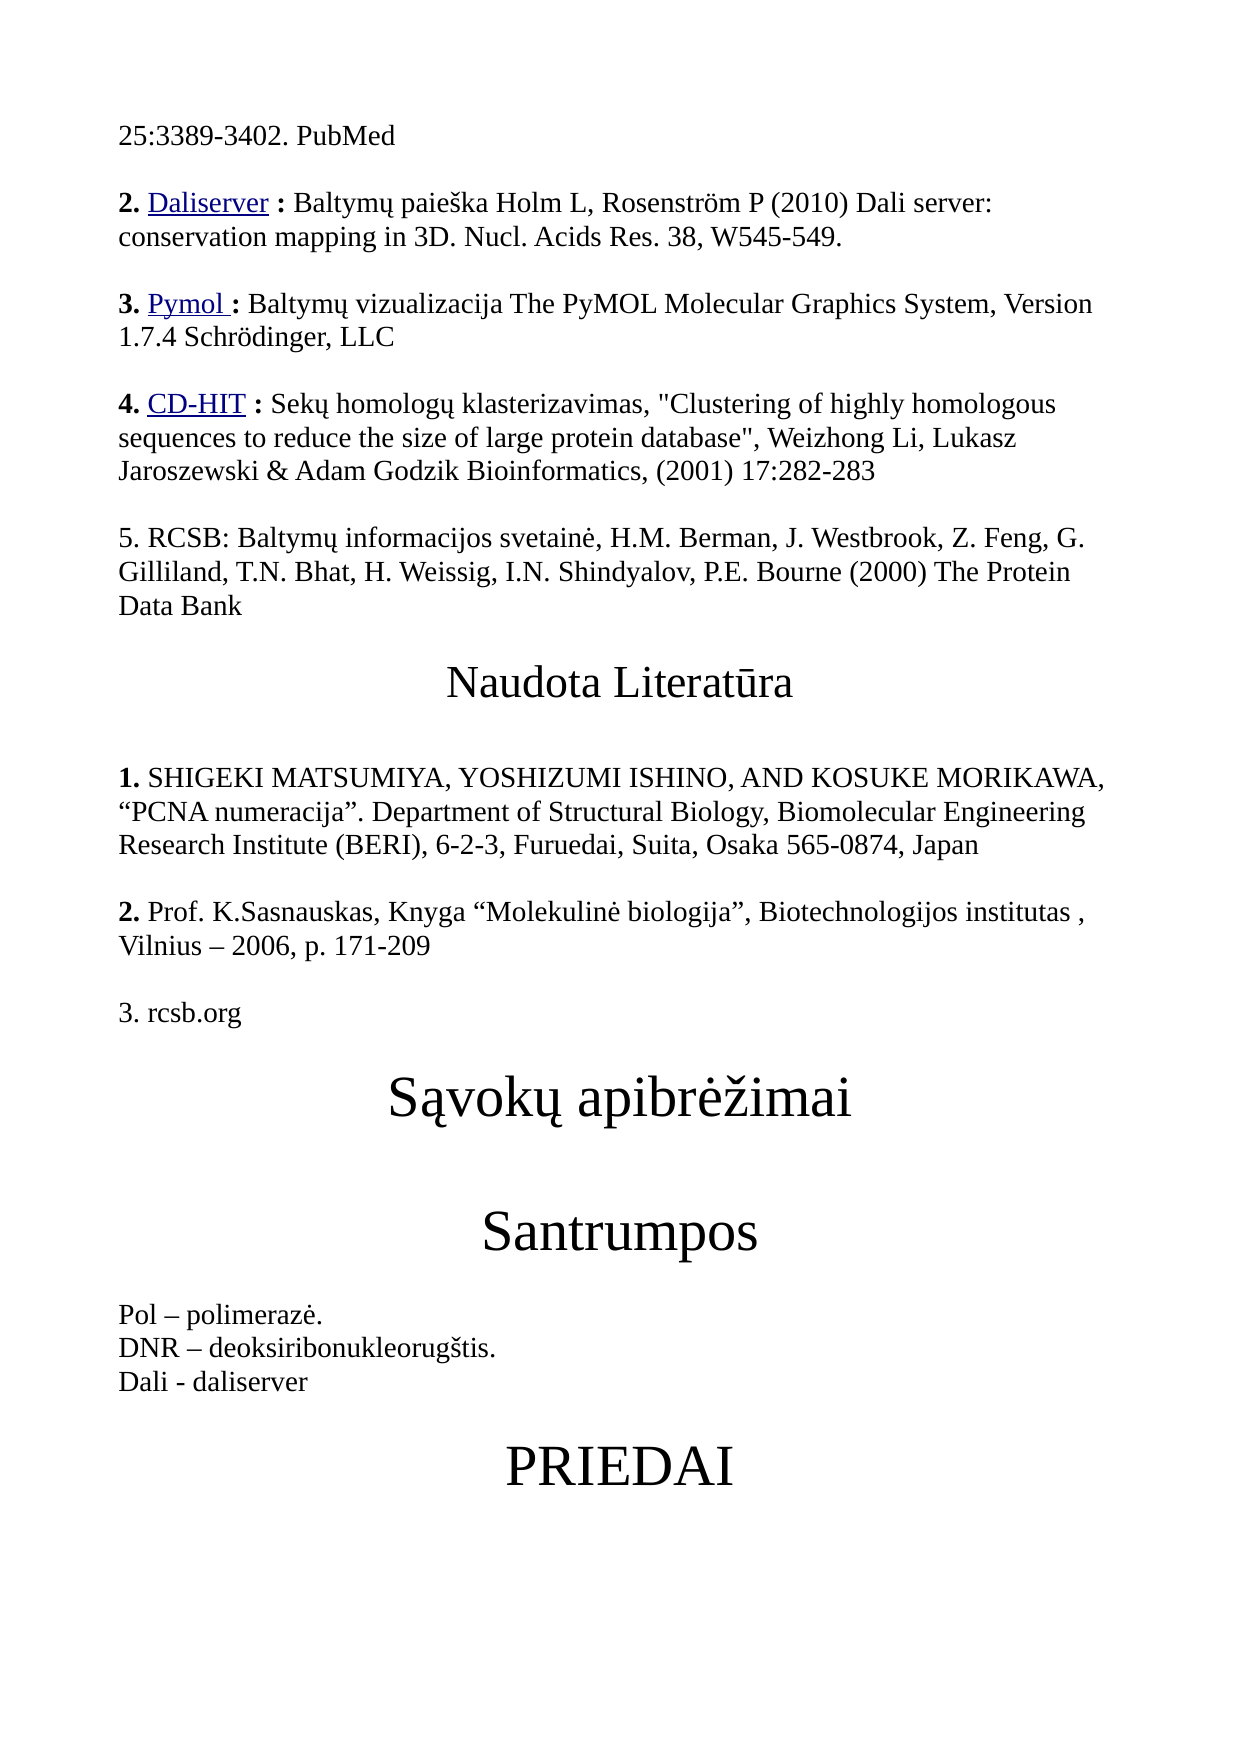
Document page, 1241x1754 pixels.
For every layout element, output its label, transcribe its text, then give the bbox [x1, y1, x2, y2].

text Naudota Literatūra [118, 655, 1122, 707]
text “PCNA numeracija”. Department of Structural Biology, Biomolecular Engineering Research Institute (BERI), 6-2-3, Furuedai, Suita, Osaka 565-0874, Japan [118, 794, 1122, 861]
text 3. rcsb.org [118, 995, 1122, 1028]
text 5. RCSB: Baltymų informacijos svetainė, H.M. Berman, J. Westbrook, Z. Feng, G. Gilliland, T.N. Bhat, H. Weissig, I.N. Shindyalov, P.E. Bourne (2000) The Protein Data Bank [118, 521, 1122, 621]
text Sąvokų apibrėžimai [118, 1062, 1122, 1129]
text 3. Pymol : Baltymų vizualizacija The PyMOL Molecular Graphics System, Version 1.7.4 Schrödinger, LLC [118, 286, 1122, 353]
text Santrumpos [118, 1196, 1122, 1263]
text 25:3389-3402. PubMed [118, 118, 1122, 152]
text Pol – polimerazė. [118, 1297, 1122, 1330]
text 2. Prof. K.Sasnauskas, Knyga “Molekulinė biologija”, Biotechnologijos institutas , Vilnius – 2006, p. 171-209 [118, 894, 1122, 961]
text 1. SHIGEKI MATSUMIYA, YOSHIZUMI ISHINO, AND KOSUKE MORIKAWA, [118, 760, 1122, 794]
text PRIEDAI [118, 1431, 1122, 1498]
text 4. CD-HIT : Sekų homologų klasterizavimas, "Clustering of highly homologous sequences to reduce the size of large protein database", Weizhong Li, Lukasz Jaroszewski & Adam Godzik Bioinformatics, (2001) 17:282-283 [118, 386, 1122, 487]
text 2. Daliserver : Baltymų paieška Holm L, Rosenström P (2010) Dali server: conservation mapping in 3D. Nucl. Acids Res. 38, W545-549. [118, 185, 1122, 252]
text Dali - daliserver [118, 1364, 1122, 1397]
text DNR – deoksiribonukleorugštis. [118, 1330, 1122, 1364]
